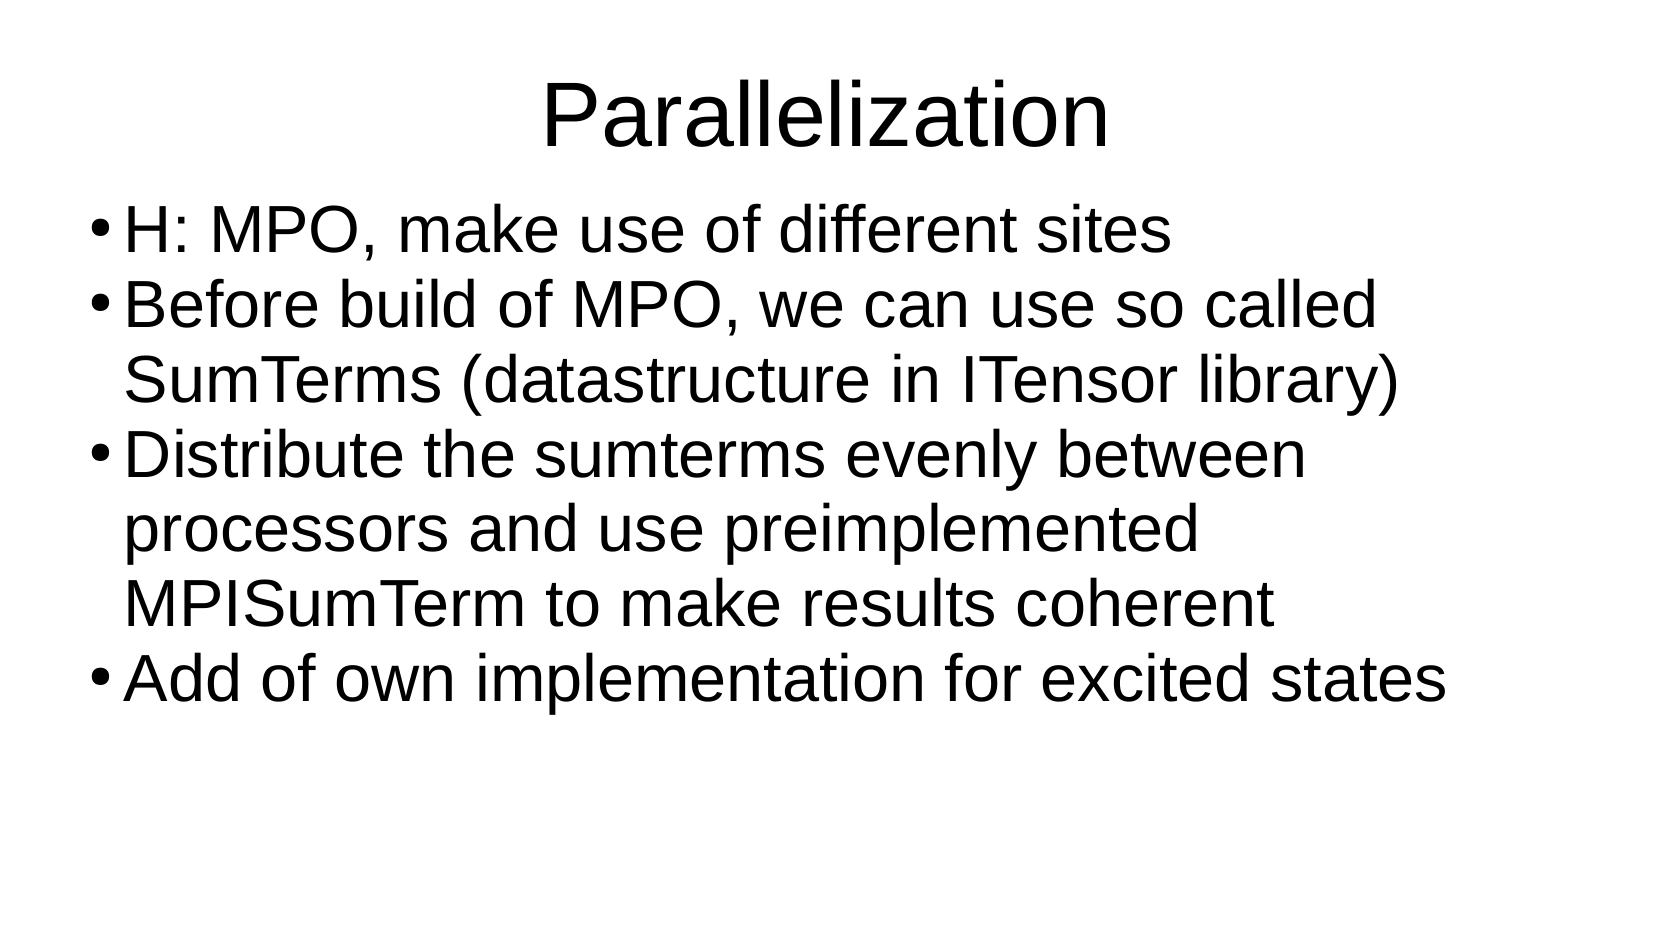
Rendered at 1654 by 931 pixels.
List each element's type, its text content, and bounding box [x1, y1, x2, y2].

title Parallelization [82, 37, 1571, 193]
subtitle H: MPO, make use of different sites Before build of MPO, we can use so called SumTerms (datastructure in ITensor library) Distribute the sumterms evenly between processors and use preimplemented MPISumTerm to make results coherent Add of own implementation for excited states [88, 192, 1577, 716]
